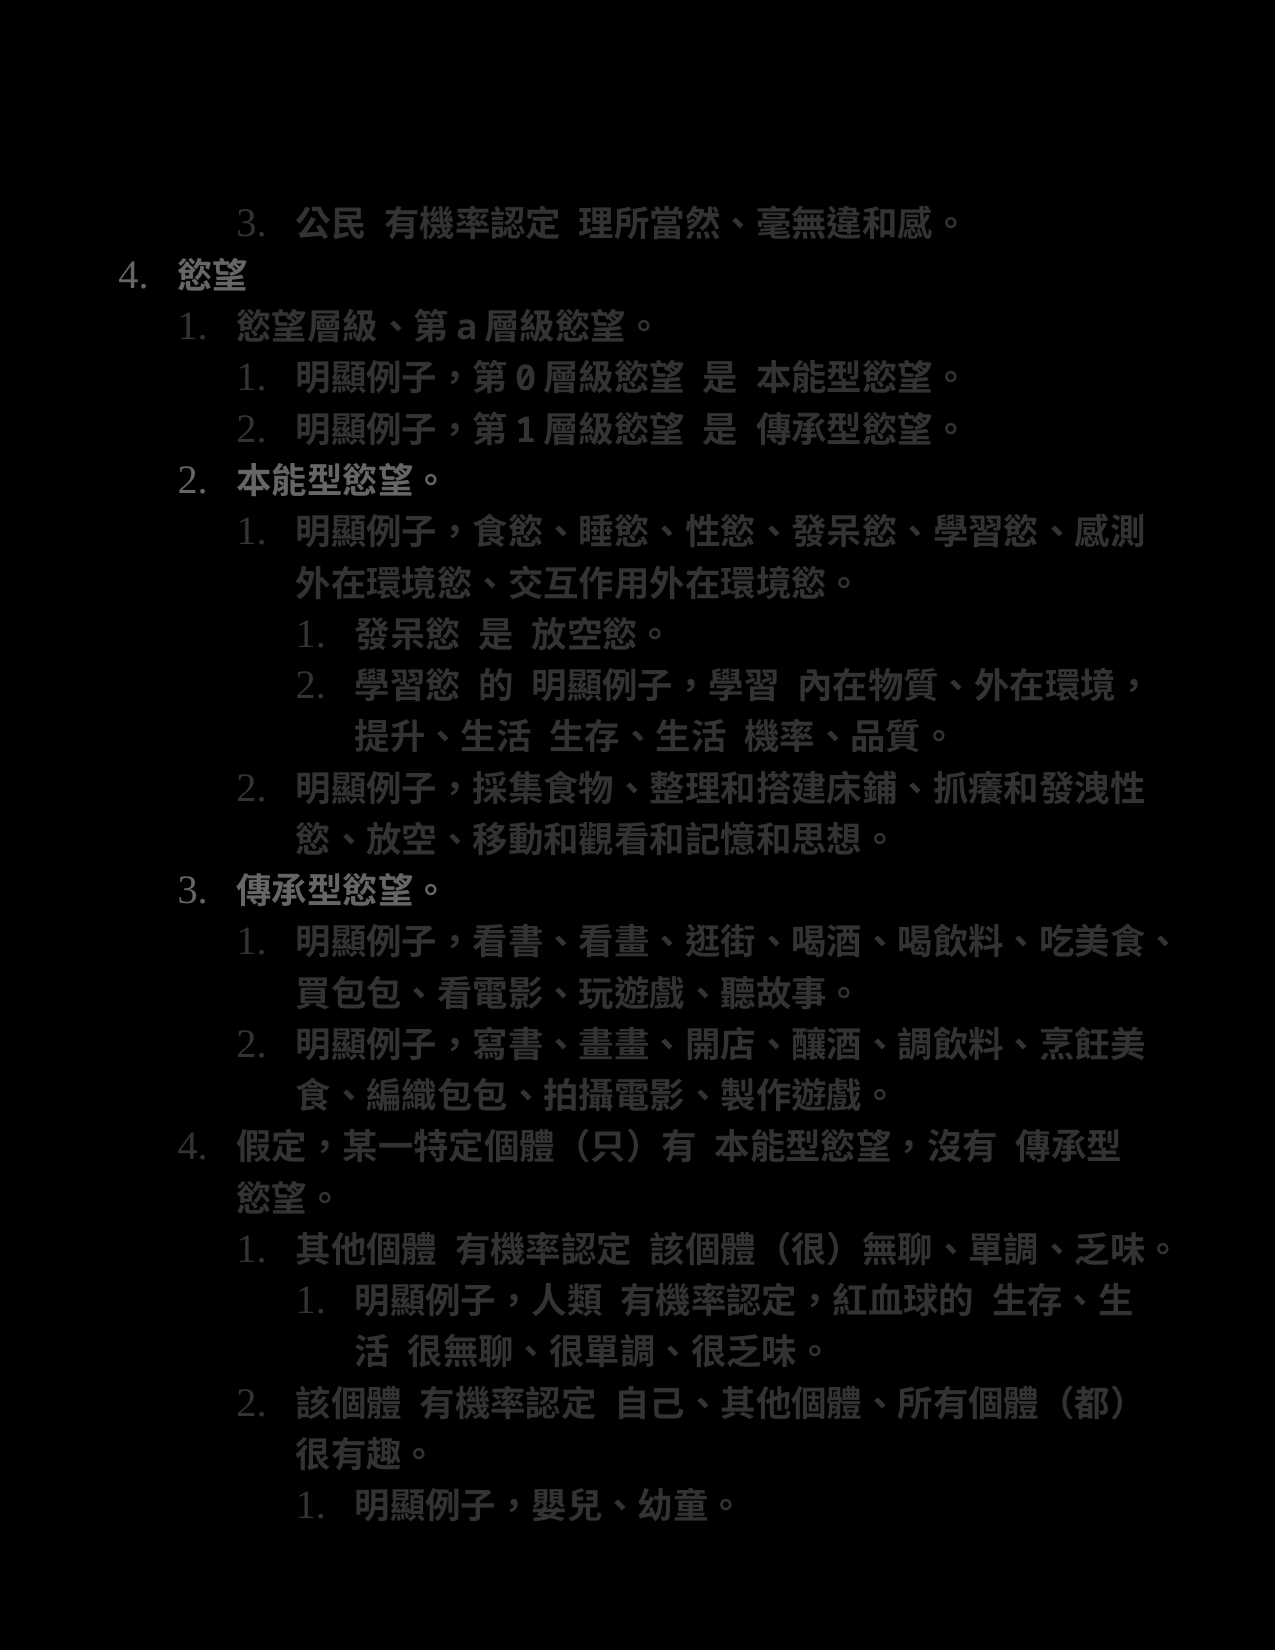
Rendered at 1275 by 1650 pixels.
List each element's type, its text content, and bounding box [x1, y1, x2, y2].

list 公民 有機率認定 理所當然、毫無違和感。 [236, 196, 1157, 247]
list 假定，某一特定個體（只）有 本能型慾望，沒有 傳承型慾望。 [177, 1119, 1157, 1221]
list 其他個體 有機率認定 該個體（很）無聊、單調、乏味。 [236, 1221, 1157, 1272]
list 明顯例子，寫書、畫畫、開店、釀酒、調飲料、烹飪美食、編織包包、拍攝電影、製作遊戲。 [236, 1016, 1157, 1119]
list 明顯例子，食慾、睡慾、性慾、發呆慾、學習慾、感測外在環境慾、交互作用外在環境慾。 [236, 504, 1157, 606]
list 傳承型慾望。 [177, 862, 1157, 914]
list 明顯例子，第0層級慾望 是 本能型慾望。 [236, 350, 1157, 401]
list 慾望層級、第a層級慾望。 [177, 298, 1157, 350]
list 慾望 [118, 247, 1157, 298]
list 明顯例子，採集食物、整理和搭建床鋪、抓癢和發洩性慾、放空、移動和觀看和記憶和思想。 [236, 760, 1157, 862]
list 發呆慾 是 放空慾。 [295, 606, 1157, 657]
list 明顯例子，人類 有機率認定，紅血球的 生存、生活 很無聊、很單調、很乏味。 [295, 1272, 1157, 1375]
list 該個體 有機率認定 自己、其他個體、所有個體（都）很有趣。 [236, 1375, 1157, 1477]
list 學習慾 的 明顯例子，學習 內在物質、外在環境，提升、生活 生存、生活 機率、品質。 [295, 657, 1157, 760]
list 明顯例子，第1層級慾望 是 傳承型慾望。 [236, 401, 1157, 452]
list 明顯例子，嬰兒、幼童。 [295, 1477, 1157, 1529]
list 本能型慾望。 [177, 452, 1157, 504]
list 明顯例子，看書、看畫、逛街、喝酒、喝飲料、吃美食、買包包、看電影、玩遊戲、聽故事。 [236, 914, 1157, 1016]
